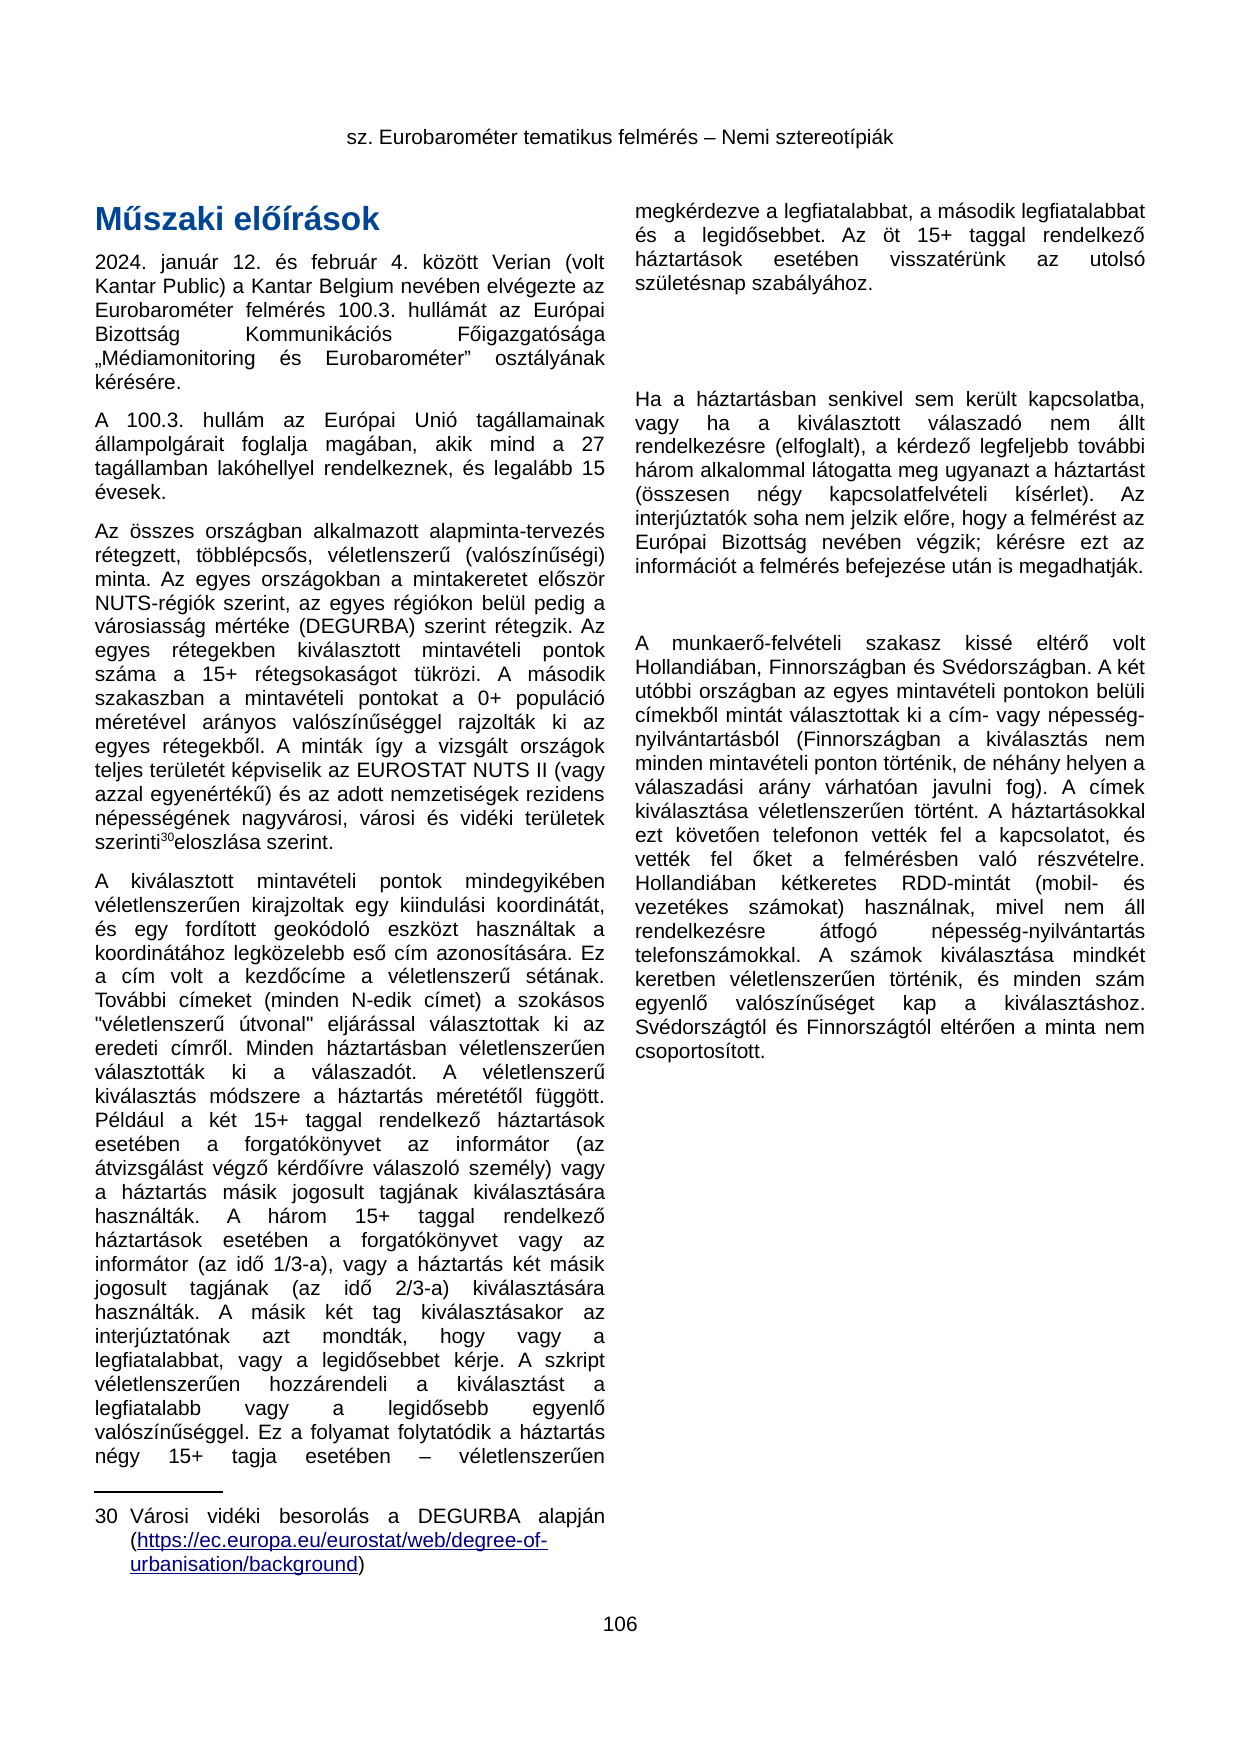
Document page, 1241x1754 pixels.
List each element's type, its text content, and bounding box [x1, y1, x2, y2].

text A 100.3. hullám az Európai Unió tagállamainak állampolgárait foglalja magában, akik mind a 27 tagállamban lakóhellyel rendelkeznek, és legalább 15 évesek. [94, 408, 605, 504]
subtitle Műszaki előírások [94, 199, 605, 237]
text Városi vidéki besorolás a DEGURBA alapján (https://ec.europa.eu/eurostat/web/degree-of-urbanisation/background) [94, 1504, 605, 1576]
text Ha a háztartásban senkivel sem került kapcsolatba, vagy ha a kiválasztott válaszadó nem állt rendelkezésre (elfoglalt), a kérdező legfeljebb további három alkalommal látogatta meg ugyanazt a háztartást (összesen négy kapcsolatfelvételi kísérlet). Az interjúztatók soha nem jelzik előre, hogy a felmérést az Európai Bizottság nevében végzik; kérésre ezt az információt a felmérés befejezése után is megadhatják. [635, 386, 1146, 578]
text 2024. január 12. és február 4. között Verian (volt Kantar Public) a Kantar Belgium nevében elvégezte az Eurobarométer felmérés 100.3. hullámát az Európai Bizottság Kommunikációs Főigazgatósága „Médiamonitoring és Eurobarométer” osztályának kérésére. [94, 250, 605, 393]
text megkérdezve a legfiatalabbat, a második legfiatalabbat és a legidősebbet. Az öt 15+ taggal rendelkező háztartások esetében visszatérünk az utolsó születésnap szabályához. [635, 199, 1146, 295]
text A munkaerő-felvételi szakasz kissé eltérő volt Hollandiában, Finnországban és Svédországban. A két utóbbi országban az egyes mintavételi pontokon belüli címekből mintát választottak ki a cím- vagy népesség-nyilvántartásból (Finnországban a kiválasztás nem minden mintavételi ponton történik, de néhány helyen a válaszadási arány várhatóan javulni fog). A címek kiválasztása véletlenszerűen történt. A háztartásokkal ezt követően telefonon vették fel a kapcsolatot, és vették fel őket a felmérésben való részvételre. Hollandiában kétkeretes RDD-mintát (mobil- és vezetékes számokat) használnak, mivel nem áll rendelkezésre átfogó népesség-nyilvántartás telefonszámokkal. A számok kiválasztása mindkét keretben véletlenszerűen történik, és minden szám egyenlő valószínűséget kap a kiválasztáshoz. Svédországtól és Finnországtól eltérően a minta nem csoportosított. [635, 631, 1146, 1062]
text A kiválasztott mintavételi pontok mindegyikében véletlenszerűen kirajzoltak egy kiindulási koordinátát, és egy fordított geokódoló eszközt használtak a koordinátához legközelebb eső cím azonosítására. Ez a cím volt a kezdőcíme a véletlenszerű sétának. További címeket (minden N-edik címet) a szokásos "véletlenszerű útvonal" eljárással választottak ki az eredeti címről. Minden háztartásban véletlenszerűen választották ki a válaszadót. A véletlenszerű kiválasztás módszere a háztartás méretétől függött. Például a két 15+ taggal rendelkező háztartások esetében a forgatókönyvet az informátor (az átvizsgálást végző kérdőívre válaszoló személy) vagy a háztartás másik jogosult tagjának kiválasztására használták. A három 15+ taggal rendelkező háztartások esetében a forgatókönyvet vagy az informátor (az idő 1/3-a), vagy a háztartás két másik jogosult tagjának (az idő 2/3-a) kiválasztására használták. A másik két tag kiválasztásakor az interjúztatónak azt mondták, hogy vagy a legfiatalabbat, vagy a legidősebbet kérje. A szkript véletlenszerűen hozzárendeli a kiválasztást a legfiatalabb vagy a legidősebb egyenlő valószínűséggel. Ez a folyamat folytatódik a háztartás négy 15+ tagja esetében – véletlenszerűen [94, 868, 605, 1467]
text Az összes országban alkalmazott alapminta-tervezés rétegzett, többlépcsős, véletlenszerű (valószínűségi) minta. Az egyes országokban a mintakeretet először NUTS-régiók szerint, az egyes régiókon belül pedig a városiasság mértéke (DEGURBA) szerint rétegzik. Az egyes rétegekben kiválasztott mintavételi pontok száma a 15+ rétegsokaságot tükrözi. A második szakaszban a mintavételi pontokat a 0+ populáció méretével arányos valószínűséggel rajzolták ki az egyes rétegekből. A minták így a vizsgált országok teljes területét képviselik az EUROSTAT NUTS II (vagy azzal egyenértékű) és az adott nemzetiségek rezidens népességének nagyvárosi, városi és vidéki területek szerintieloszlása szerint. [94, 518, 605, 854]
